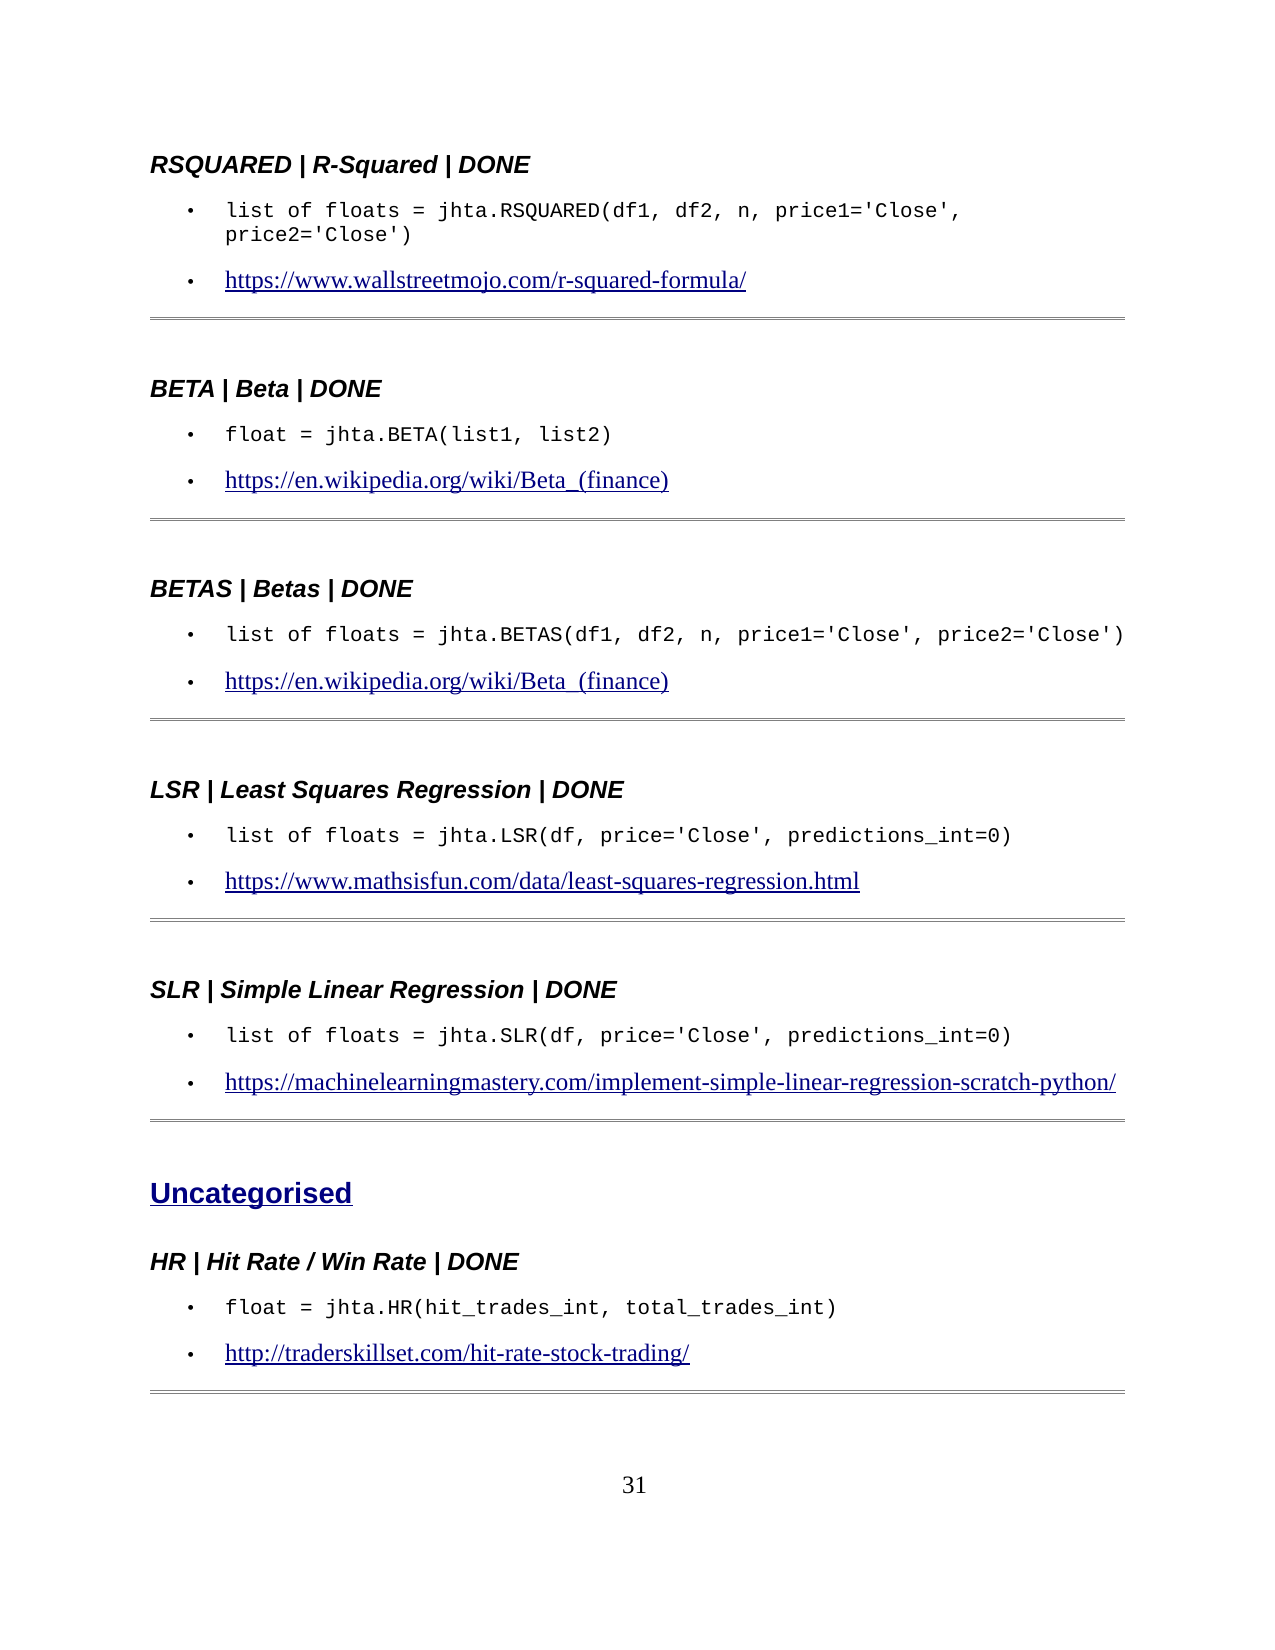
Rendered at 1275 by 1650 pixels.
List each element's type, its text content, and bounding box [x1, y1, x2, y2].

list float = jhta.HR(hit_trades_int, total_trades_int) [187, 1297, 1125, 1320]
subtitle SLR | Simple Linear Regression | DONE [150, 975, 1125, 1004]
subtitle HR | Hit Rate / Win Rate | DONE [150, 1247, 1125, 1275]
list list of floats = jhta.BETAS(df1, df2, n, price1='Close', price2='Close') [187, 624, 1125, 648]
list https://www.wallstreetmojo.com/r-squared-formula/ [187, 265, 1125, 294]
list https://www.mathsisfun.com/data/least-squares-regression.html [187, 866, 1125, 895]
list http://traderskillset.com/hit-rate-stock-trading/ [187, 1338, 1125, 1367]
list https://en.wikipedia.org/wiki/Beta_(finance) [187, 666, 1125, 695]
subtitle LSR | Least Squares Regression | DONE [150, 775, 1125, 803]
subtitle BETAS | Betas | DONE [150, 574, 1125, 603]
subtitle RSQUARED | R-Squared | DONE [150, 150, 1125, 178]
list list of floats = jhta.SLR(df, price='Close', predictions_int=0) [187, 1025, 1125, 1049]
list list of floats = jhta.RSQUARED(df1, df2, n, price1='Close', price2='Close') [187, 200, 1125, 247]
list https://en.wikipedia.org/wiki/Beta_(finance) [187, 466, 1125, 494]
subtitle BETA | Beta | DONE [150, 374, 1125, 403]
subtitle Uncategorised [150, 1176, 1125, 1209]
list list of floats = jhta.LSR(df, price='Close', predictions_int=0) [187, 825, 1125, 848]
list float = jhta.BETA(list1, list2) [187, 424, 1125, 448]
list https://machinelearningmastery.com/implement-simple-linear-regression-scratch-python/ [187, 1067, 1125, 1096]
